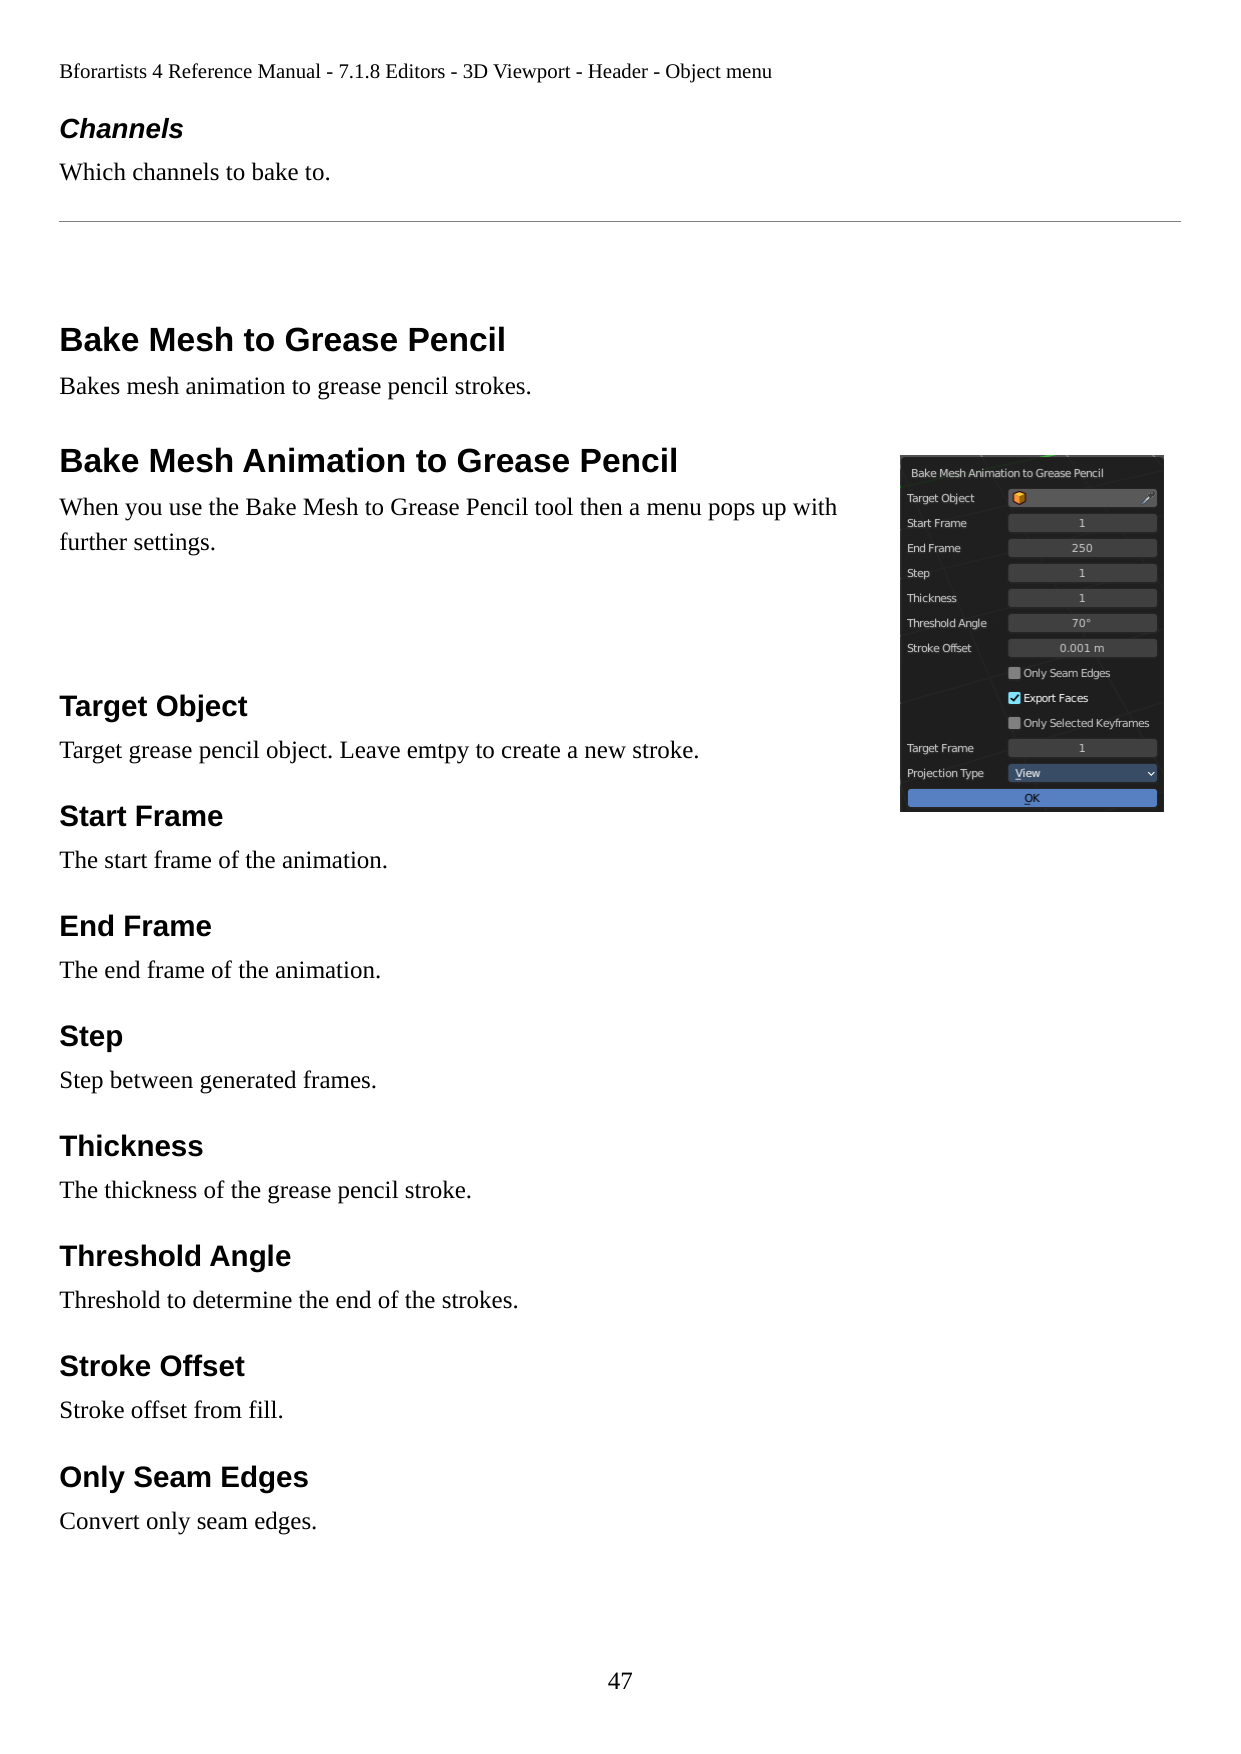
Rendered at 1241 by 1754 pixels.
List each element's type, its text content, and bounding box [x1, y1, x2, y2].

subtitle Bake Mesh Animation to Grease Pencil [59, 441, 1181, 480]
text The start frame of the animation. [59, 845, 1181, 874]
text Convert only seam edges. [59, 1506, 1181, 1534]
subtitle Stroke Offset [59, 1349, 1181, 1383]
text The end frame of the animation. [59, 955, 1181, 984]
text Threshold to determine the end of the strokes. [59, 1286, 1181, 1314]
picture [900, 455, 1164, 812]
text Stroke offset from fill. [59, 1396, 1181, 1424]
subtitle End Frame [59, 909, 1181, 943]
subtitle Start Frame [59, 799, 1181, 833]
text Step between generated frames. [59, 1065, 1181, 1094]
text When you use the Bake Mesh to Grease Pencil tool then a menu pops up with further settings. [59, 492, 900, 556]
subtitle Threshold Angle [59, 1239, 1181, 1273]
subtitle Bake Mesh to Grease Pencil [59, 320, 1181, 359]
text Bakes mesh animation to grease pencil strokes. [59, 371, 1181, 400]
text Which channels to bake to. [59, 157, 1181, 186]
subtitle [1164, 688, 1181, 722]
subtitle Target Object [59, 688, 900, 722]
text The thickness of the grease pencil stroke. [59, 1175, 1181, 1204]
subtitle Step [59, 1019, 1181, 1053]
text Target grease pencil object. Leave emtpy to create a new stroke. [59, 735, 900, 764]
subtitle Channels [59, 113, 1181, 144]
subtitle Only Seam Edges [59, 1459, 1181, 1493]
subtitle Thickness [59, 1129, 1181, 1163]
